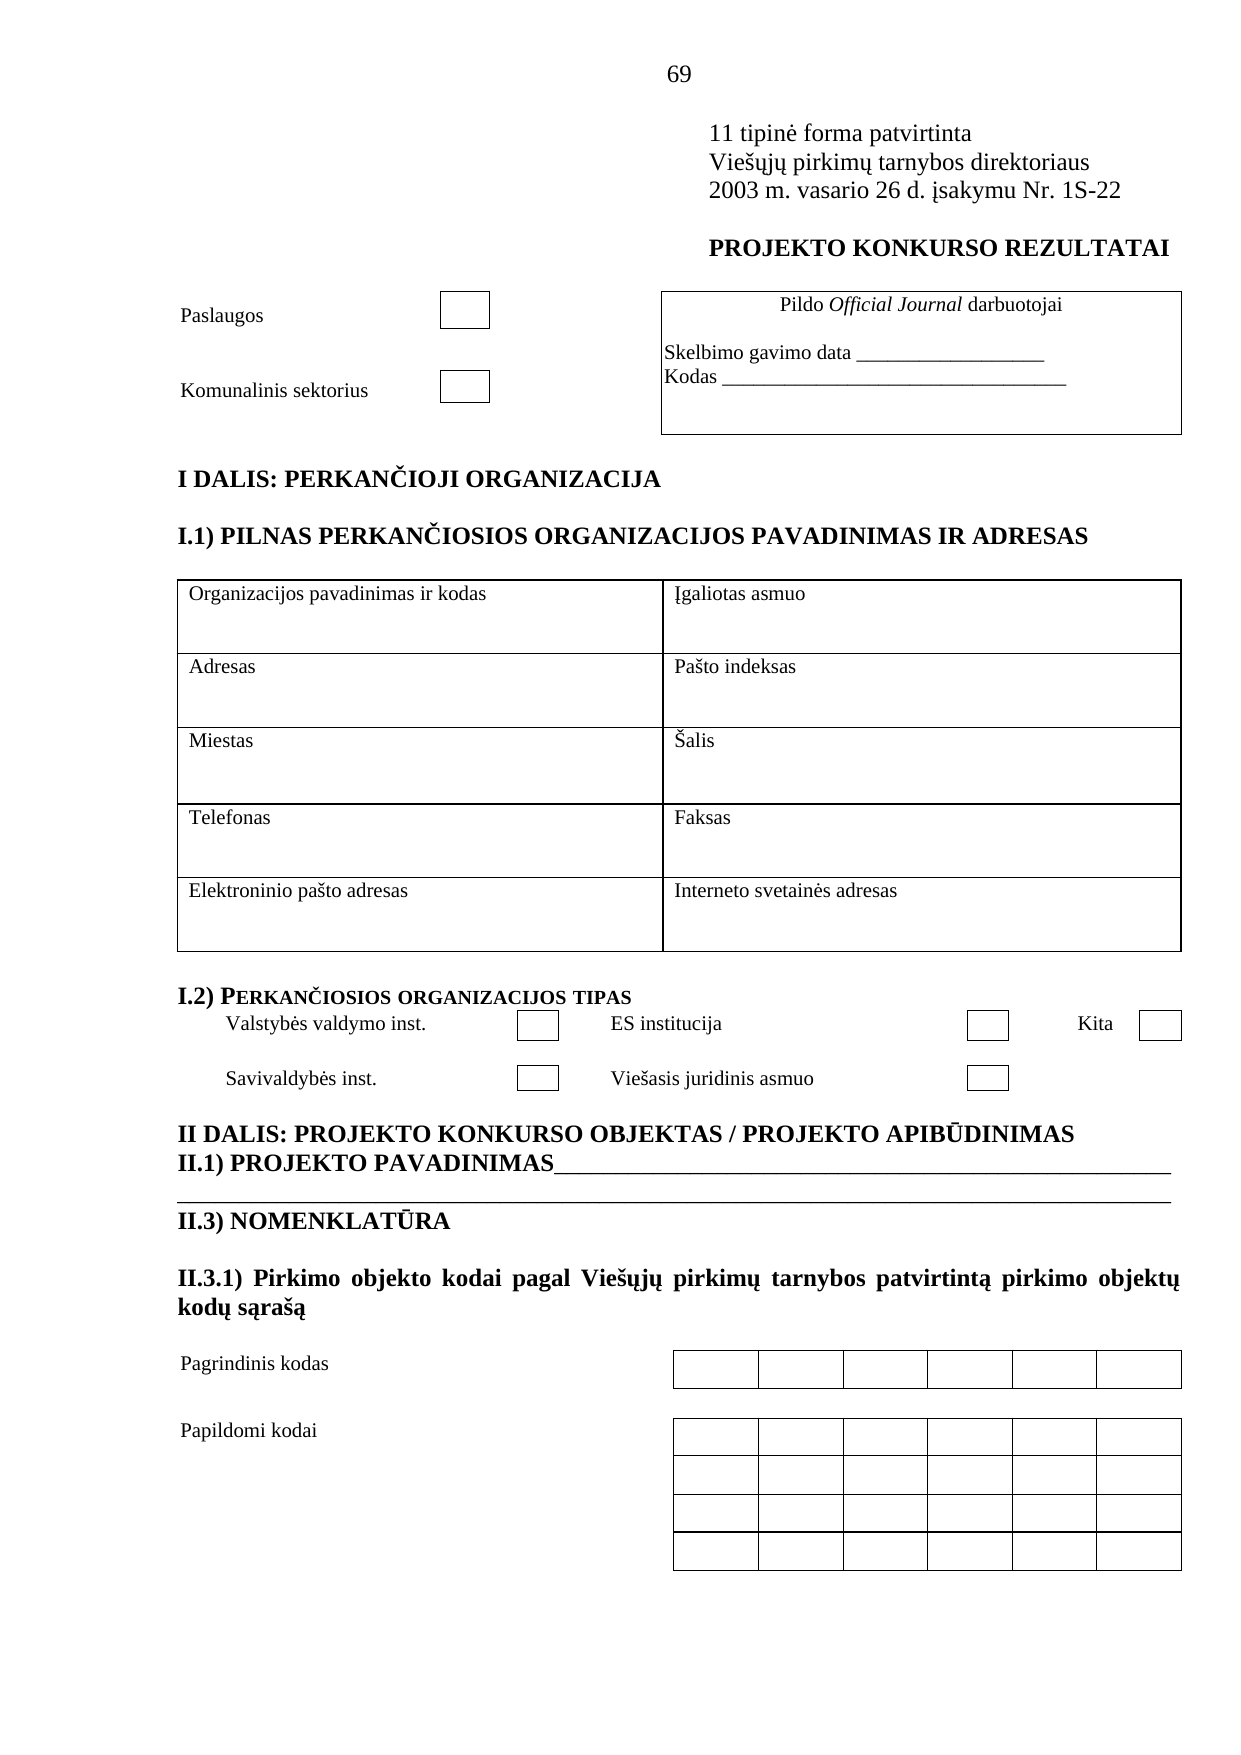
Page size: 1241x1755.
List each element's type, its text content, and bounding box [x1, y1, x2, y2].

table_cell Interneto svetainės adresas [664, 878, 1180, 951]
text I.2) Perkančiosios organizacijos tipas [177, 981, 1240, 1010]
table_header [490, 291, 661, 327]
table_cell [674, 1456, 758, 1493]
table_cell [1097, 1533, 1181, 1569]
table_header [928, 1351, 1012, 1388]
table_cell [1013, 1533, 1096, 1569]
text 2003 m. vasario 26 d. įsakymu Nr. 1S-22 [177, 176, 1212, 204]
table_cell [177, 1065, 222, 1090]
table_cell [440, 329, 489, 369]
text 11 tipinė forma patvirtinta [177, 118, 1098, 147]
table_cell [1140, 1041, 1181, 1065]
table_header Pildo Official Journal darbuotojai Skelbimo gavimo data __________________ Kodas _________________________________ [662, 292, 1181, 434]
table_header [759, 1351, 843, 1388]
table_cell [928, 1495, 1012, 1531]
table_cell [223, 1040, 517, 1065]
table_cell [968, 1066, 1008, 1090]
table_cell [177, 402, 440, 434]
table_cell [759, 1495, 843, 1531]
table_cell [177, 328, 440, 369]
table_cell [968, 1041, 1009, 1065]
table_header Organizacijos pavadinimas ir kodas [178, 581, 662, 653]
table_header [844, 1351, 927, 1388]
table_cell [1097, 1456, 1181, 1493]
table_cell [844, 1533, 927, 1569]
table_header [1013, 1351, 1096, 1388]
text II.3.1) Pirkimo objekto kodai pagal Viešųjų pirkimų tarnybos patvirtintą pirkimo objektų kodų sąrašą [177, 1263, 1181, 1321]
table_cell Komunalinis sektorius [177, 370, 440, 402]
table_cell [1097, 1495, 1181, 1531]
table_header Valstybės valdymo inst. [223, 1010, 517, 1039]
table_header [928, 1419, 1012, 1455]
text I.1) PILNAS PERKANČIOSIOS ORGANIZACIJOS PAVADINIMAS IR ADRESAS [177, 521, 1240, 550]
table_cell [608, 1040, 967, 1065]
table_cell [1074, 1040, 1140, 1065]
table_cell Faksas [664, 805, 1180, 877]
table_header [1097, 1419, 1181, 1455]
table_cell [1009, 1040, 1074, 1065]
table_cell [177, 1531, 673, 1569]
table_cell [177, 1455, 673, 1493]
table_cell [489, 328, 661, 369]
table_cell [844, 1456, 927, 1493]
table_cell [517, 1041, 558, 1065]
table_cell [759, 1456, 843, 1493]
table_header [518, 1011, 558, 1039]
table_cell [1013, 1456, 1096, 1493]
text II.1) PROJEKTO PAVADINIMAS [177, 1148, 1187, 1177]
text II dalis: PROJEKTO konkurso objektas / projekto apibūdinimas [177, 1119, 1240, 1148]
table_header [759, 1419, 843, 1455]
table_header [559, 1010, 607, 1039]
table_cell [490, 370, 661, 402]
table_cell [559, 1065, 607, 1090]
table_cell [844, 1495, 927, 1531]
table_header Įgaliotas asmuo [664, 581, 1180, 653]
table_cell [674, 1533, 758, 1569]
table_cell Telefonas [178, 805, 662, 877]
table_cell [928, 1533, 1012, 1569]
table_cell [674, 1495, 758, 1531]
table_header [968, 1011, 1008, 1039]
table_cell [759, 1533, 843, 1569]
table_header [1009, 1010, 1074, 1039]
text Viešųjų pirkimų tarnybos direktoriaus [177, 147, 1212, 176]
table_header Pagrindinis kodas [177, 1350, 673, 1388]
table_header Paslaugos [177, 291, 440, 327]
table_header [1097, 1351, 1181, 1388]
table_header Papildomi kodai [177, 1418, 673, 1455]
table_header [177, 1010, 222, 1039]
table_header [674, 1419, 758, 1455]
table_cell [1074, 1065, 1140, 1090]
table_cell [440, 403, 489, 434]
table_cell [1140, 1065, 1181, 1090]
table_cell Savivaldybės inst. [223, 1065, 517, 1090]
table_cell [177, 1040, 222, 1065]
table_header [1140, 1011, 1181, 1039]
table_cell [1009, 1065, 1074, 1090]
text I DALIS: PERKANČIOJI ORGANIZACIJA [177, 464, 1181, 493]
table_cell Adresas [178, 654, 662, 726]
table_cell [1013, 1495, 1096, 1531]
table_cell [518, 1066, 558, 1090]
table_header [1013, 1419, 1096, 1455]
table_header Kita [1074, 1010, 1139, 1039]
table_cell Šalis [664, 728, 1180, 803]
table_cell [177, 1494, 673, 1531]
table_cell Pašto indeksas [664, 654, 1180, 726]
table_header ES institucija [608, 1010, 967, 1039]
table_cell Elektroninio pašto adresas [178, 878, 662, 951]
table_cell [441, 371, 489, 402]
table_cell Miestas [178, 728, 662, 803]
text II.3) NOMENKLATŪRA [177, 1206, 1181, 1234]
table_cell [489, 402, 661, 434]
table_cell Viešasis juridinis asmuo [608, 1065, 967, 1090]
table_header [674, 1351, 758, 1388]
text PROJEKTO KONKURSO REZULTATAI [177, 233, 1181, 262]
table_header [844, 1419, 927, 1455]
table_cell [928, 1456, 1012, 1493]
table_cell [558, 1040, 607, 1065]
table_header [441, 292, 489, 327]
